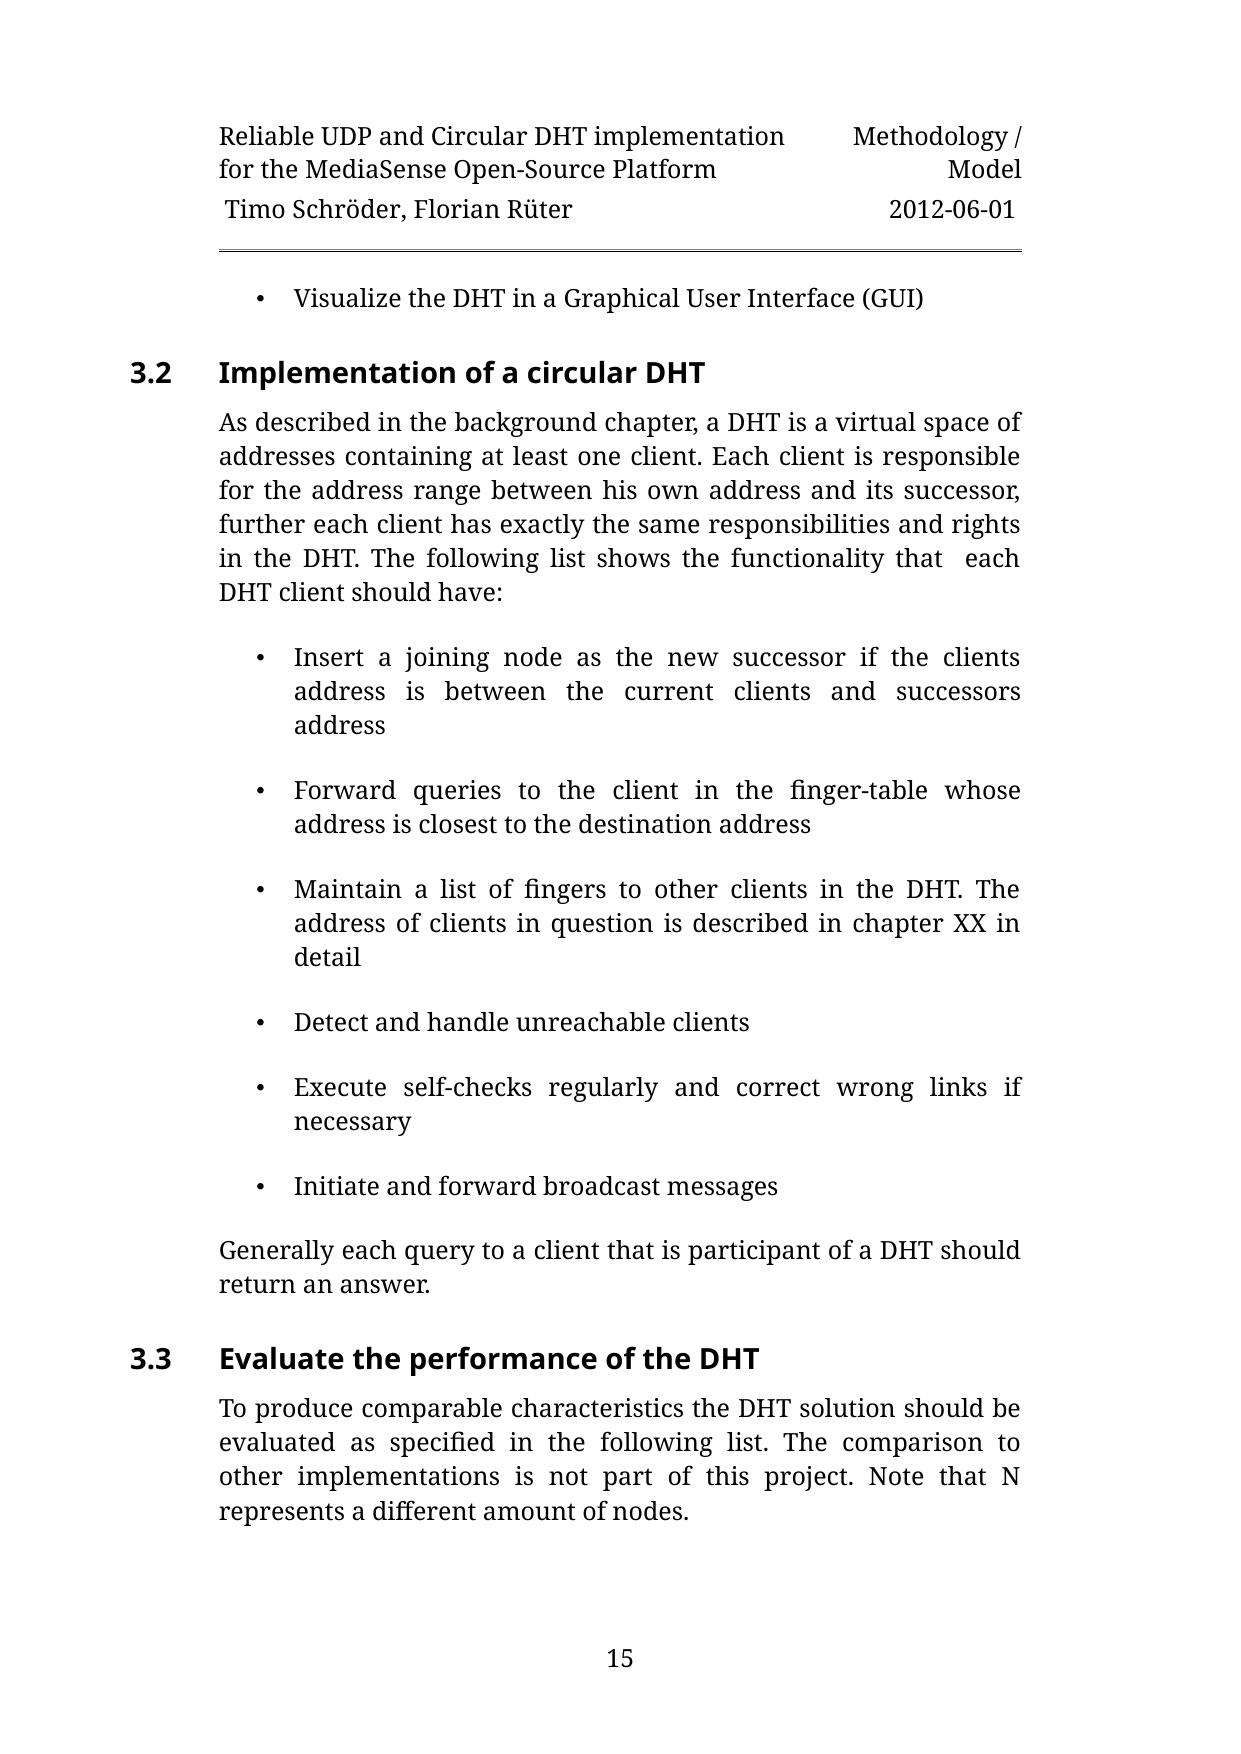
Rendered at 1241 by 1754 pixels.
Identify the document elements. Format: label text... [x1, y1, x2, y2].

list Insert a joining node as the new successor if the clients address is between the current clients and successors address [256, 640, 1022, 742]
subtitle Evaluate the performance of the DHT [130, 1338, 1022, 1378]
list Forward queries to the client in the finger-table whose address is closest to the destination address [256, 773, 1022, 841]
subtitle Implementation of a circular DHT [130, 352, 1022, 392]
list Initiate and forward broadcast messages [256, 1168, 1022, 1202]
list Detect and handle unreachable clients [256, 1004, 1022, 1038]
text As described in the background chapter, a DHT is a virtual space of addresses containing at least one client. Each client is responsible for the address range between his own address and its successor, further each client has exactly the same responsibilities and rights in the DHT. The following list shows the functionality that each DHT client should have: [218, 405, 1022, 609]
list Maintain a list of fingers to other clients in the DHT. The address of clients in question is described in chapter XX in detail [256, 872, 1022, 974]
list Execute self-checks regularly and correct wrong links if necessary [256, 1069, 1022, 1137]
text Generally each query to a client that is participant of a DHT should return an answer. [218, 1233, 1022, 1301]
list Visualize the DHT in a Graphical User Interface (GUI) [256, 281, 1022, 315]
text To produce comparable characteristics the DHT solution should be evaluated as specified in the following list. The comparison to other implementations is not part of this project. Note that N represents a different amount of nodes. [218, 1391, 1022, 1527]
